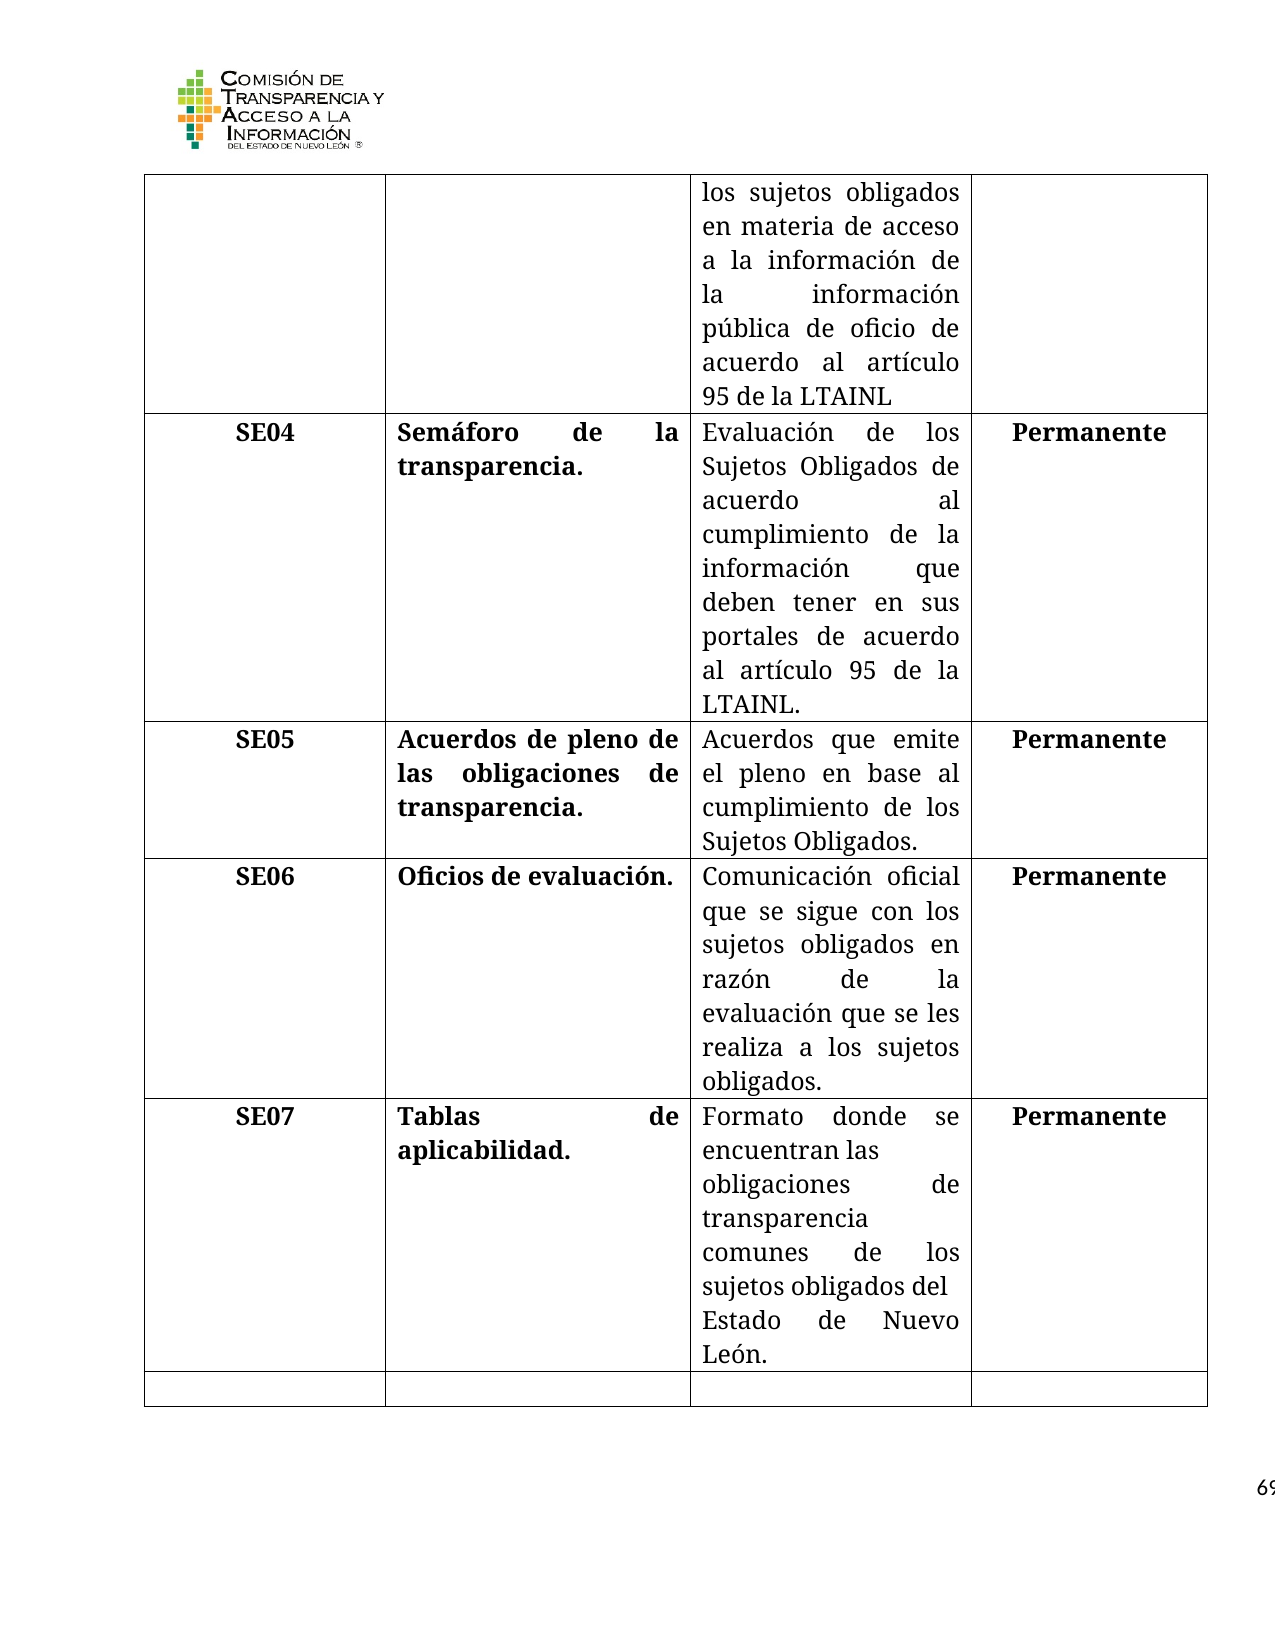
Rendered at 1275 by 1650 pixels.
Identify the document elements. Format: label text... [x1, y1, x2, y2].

table_cell [972, 175, 1207, 413]
table_cell SE04 [145, 414, 385, 721]
table_cell [386, 1372, 690, 1406]
table_cell Formato donde se encuentran las obligaciones de transparencia comunes de los sujetos obligados del Estado de Nuevo León. [691, 1099, 971, 1371]
table_cell Acuerdos de pleno de las obligaciones de transparencia. [386, 722, 690, 858]
table_cell SE05 [145, 722, 385, 858]
table_cell SE07 [145, 1099, 385, 1371]
table_cell Oficios de evaluación. [386, 859, 690, 1097]
table_cell los sujetos obligados en materia de acceso a la información de la información pública de oficio de acuerdo al artículo 95 de la LTAINL [691, 175, 971, 413]
table_cell [145, 175, 385, 413]
table_cell Permanente [972, 722, 1207, 858]
table_cell Permanente [972, 859, 1207, 1097]
table_cell Evaluación de los Sujetos Obligados de acuerdo al cumplimiento de la información que deben tener en sus portales de acuerdo al artículo 95 de la LTAINL. [691, 414, 971, 721]
table_cell Comunicación oficial que se sigue con los sujetos obligados en razón de la evaluación que se les realiza a los sujetos obligados. [691, 859, 971, 1097]
table_cell SE06 [145, 859, 385, 1097]
table_cell Permanente [972, 1099, 1207, 1371]
table_cell Tablas de aplicabilidad. [386, 1099, 690, 1371]
table_cell [386, 175, 690, 413]
table_cell [691, 1372, 971, 1406]
table_cell Permanente [972, 414, 1207, 721]
table_cell [972, 1372, 1207, 1406]
table_cell Acuerdos que emite el pleno en base al cumplimiento de los Sujetos Obligados. [691, 722, 971, 858]
table_cell Semáforo de la transparencia. [386, 414, 690, 721]
table_cell [145, 1372, 385, 1406]
